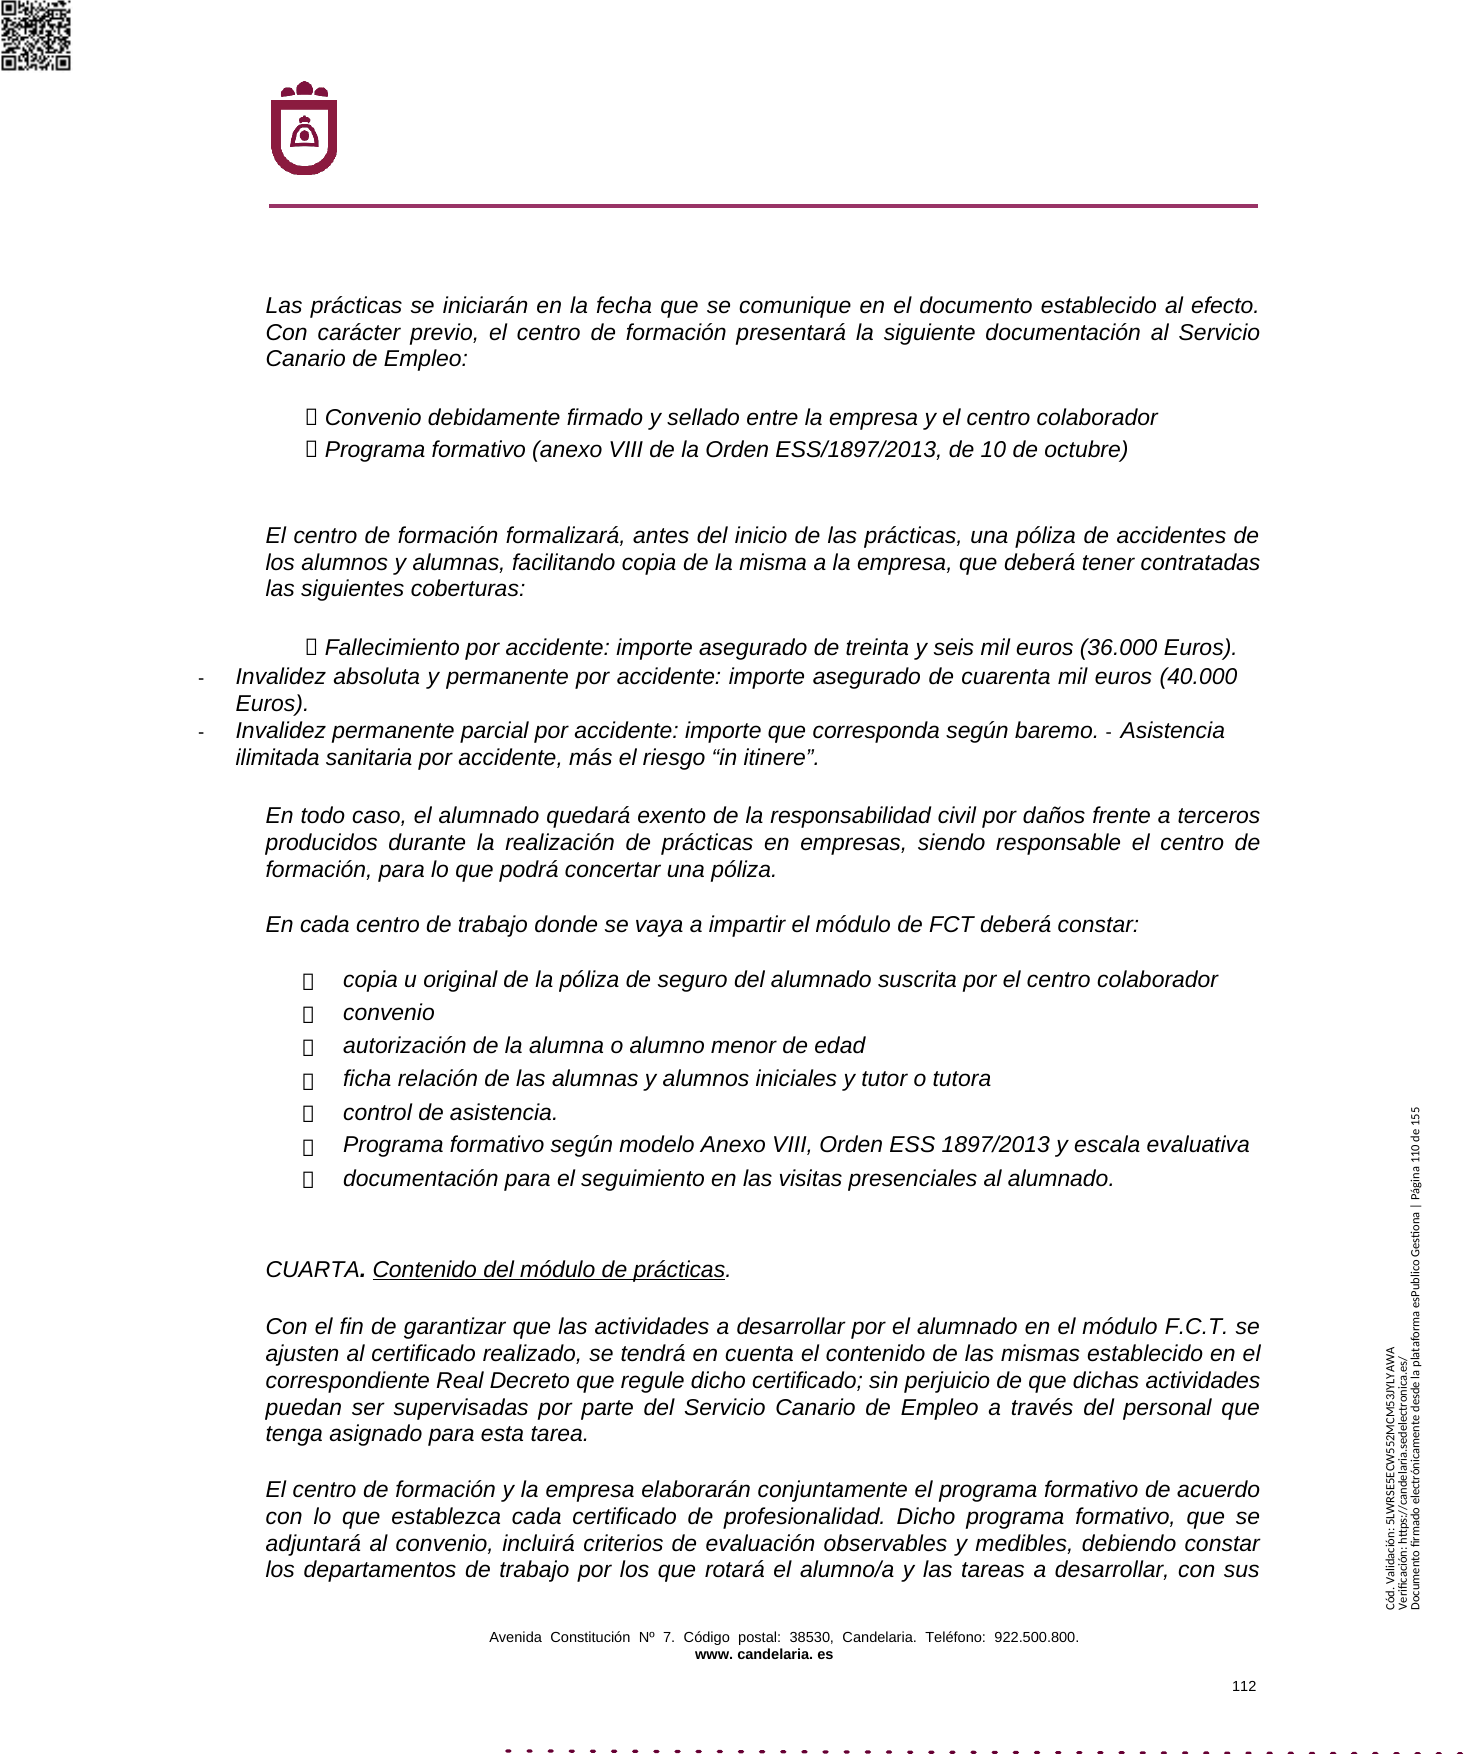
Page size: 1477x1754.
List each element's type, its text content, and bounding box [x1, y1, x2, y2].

table_cell  [266, 1131, 343, 1164]
table_header  [266, 966, 343, 999]
table_header copia u original de la póliza de seguro del alumnado suscrita por el centro colaborador [343, 966, 1253, 999]
text  Convenio debidamente firmado y sellado entre la empresa y el centro colaborador [304, 401, 1263, 432]
table_cell ficha relación de las alumnas y alumnos iniciales y tutor o tutora [343, 1065, 1253, 1098]
text CUARTA. Contenido del módulo de prácticas. [265, 1254, 1264, 1283]
table_cell  [266, 1033, 343, 1065]
table_cell control de asistencia. [343, 1099, 1253, 1131]
text En cada centro de trabajo donde se vaya a impartir el módulo de FCT deberá constar: [265, 911, 1263, 937]
list Invalidez absoluta y permanente por accidente: importe asegurado de cuarenta mil euros (40.000 Euros). [198, 663, 1240, 716]
table_cell  [266, 1065, 343, 1098]
text El centro de formación formalizará, antes del inicio de las prácticas, una póliza de accidentes de los alumnos y alumnas, facilitando copia de la misma a la empresa, que deberá tener contratadas las siguientes coberturas: [265, 522, 1263, 602]
table_cell Programa formativo según modelo Anexo VIII, Orden ESS 1897/2013 y escala evaluativa [343, 1131, 1253, 1164]
text  Programa formativo (anexo VIII de la Orden ESS/1897/2013, de 10 de octubre) [304, 433, 1263, 464]
table_cell  [266, 1165, 343, 1254]
text El centro de formación y la empresa elaborarán conjuntamente el programa formativo de acuerdo con lo que establezca cada certificado de profesionalidad. Dicho programa formativo, que se adjuntará al convenio, incluirá criterios de evaluación observables y medibles, debiendo constar los departamentos de trabajo por los que rotará el alumno/a y las tareas a desarrollar, con sus [265, 1476, 1263, 1583]
table_cell documentación para el seguimiento en las visitas presenciales al alumnado. [343, 1165, 1253, 1254]
table_cell autorización de la alumna o alumno menor de edad [343, 1033, 1253, 1065]
table_cell  [266, 1099, 343, 1131]
text  Fallecimiento por accidente: importe asegurado de treinta y seis mil euros (36.000 Euros). [304, 631, 1263, 662]
text En todo caso, el alumnado quedará exento de la responsabilidad civil por daños frente a terceros producidos durante la realización de prácticas en empresas, siendo responsable el centro de formación, para lo que podrá concertar una póliza. [265, 802, 1263, 882]
list Invalidez permanente parcial por accidente: importe que corresponda según baremo. - Asistencia ilimitada sanitaria por accidente, más el riesgo “in itinere”. [198, 717, 1240, 770]
text Las prácticas se iniciarán en la fecha que se comunique en el documento establecido al efecto. Con carácter previo, el centro de formación presentará la siguiente documentación al Servicio Canario de Empleo: [265, 292, 1263, 372]
text Con el fin de garantizar que las actividades a desarrollar por el alumnado en el módulo F.C.T. se ajusten al certificado realizado, se tendrá en cuenta el contenido de las mismas establecido en el correspondiente Real Decreto que regule dicho certificado; sin perjuicio de que dichas actividades puedan ser supervisadas por parte del Servicio Canario de Empleo a través del personal que tenga asignado para esta tarea. [265, 1313, 1263, 1447]
table_cell  [266, 999, 343, 1032]
table_cell convenio [343, 999, 1253, 1032]
